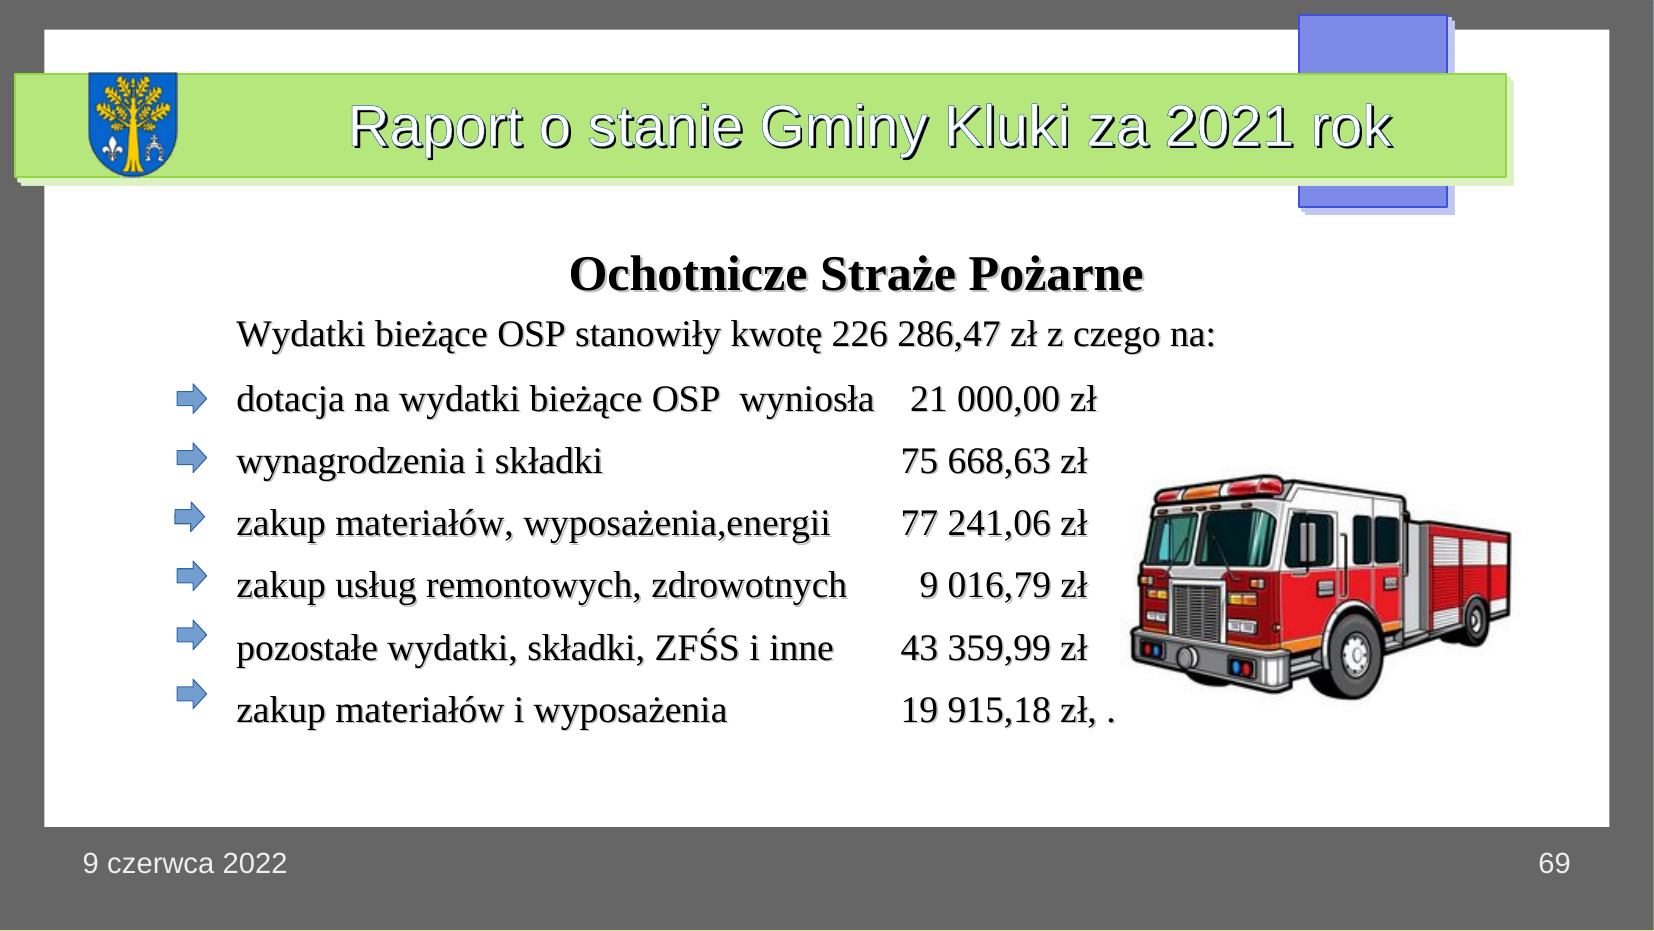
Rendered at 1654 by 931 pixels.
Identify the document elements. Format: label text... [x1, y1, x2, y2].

text_box [177, 620, 207, 650]
text_box [177, 561, 207, 591]
text_box [174, 501, 205, 532]
text_box [177, 442, 207, 473]
text_box Ochotnicze Straże Pożarne Wydatki bieżące OSP stanowiły kwotę 226 286,47 zł z czego na: dotacja na wydatki bieżące OSP wyniosła 21 000,00 zł wynagrodzenia i składki 75 668,63 zł zakup materiałów, wyposażenia,energii 77 241,06 zł zakup usług remontowych, zdrowotnych 9 016,79 zł pozostałe wydatki, składki, ZFŚS i inne 43 359,99 zł zakup materiałów i wyposażenia 19 915,18 zł, . [147, 236, 1565, 768]
text_box [177, 383, 207, 414]
picture [1033, 354, 1595, 813]
picture [88, 72, 178, 178]
title Raport o stanie Gminy Kluki za 2021 rok [242, 73, 1654, 178]
text_box [177, 679, 207, 709]
